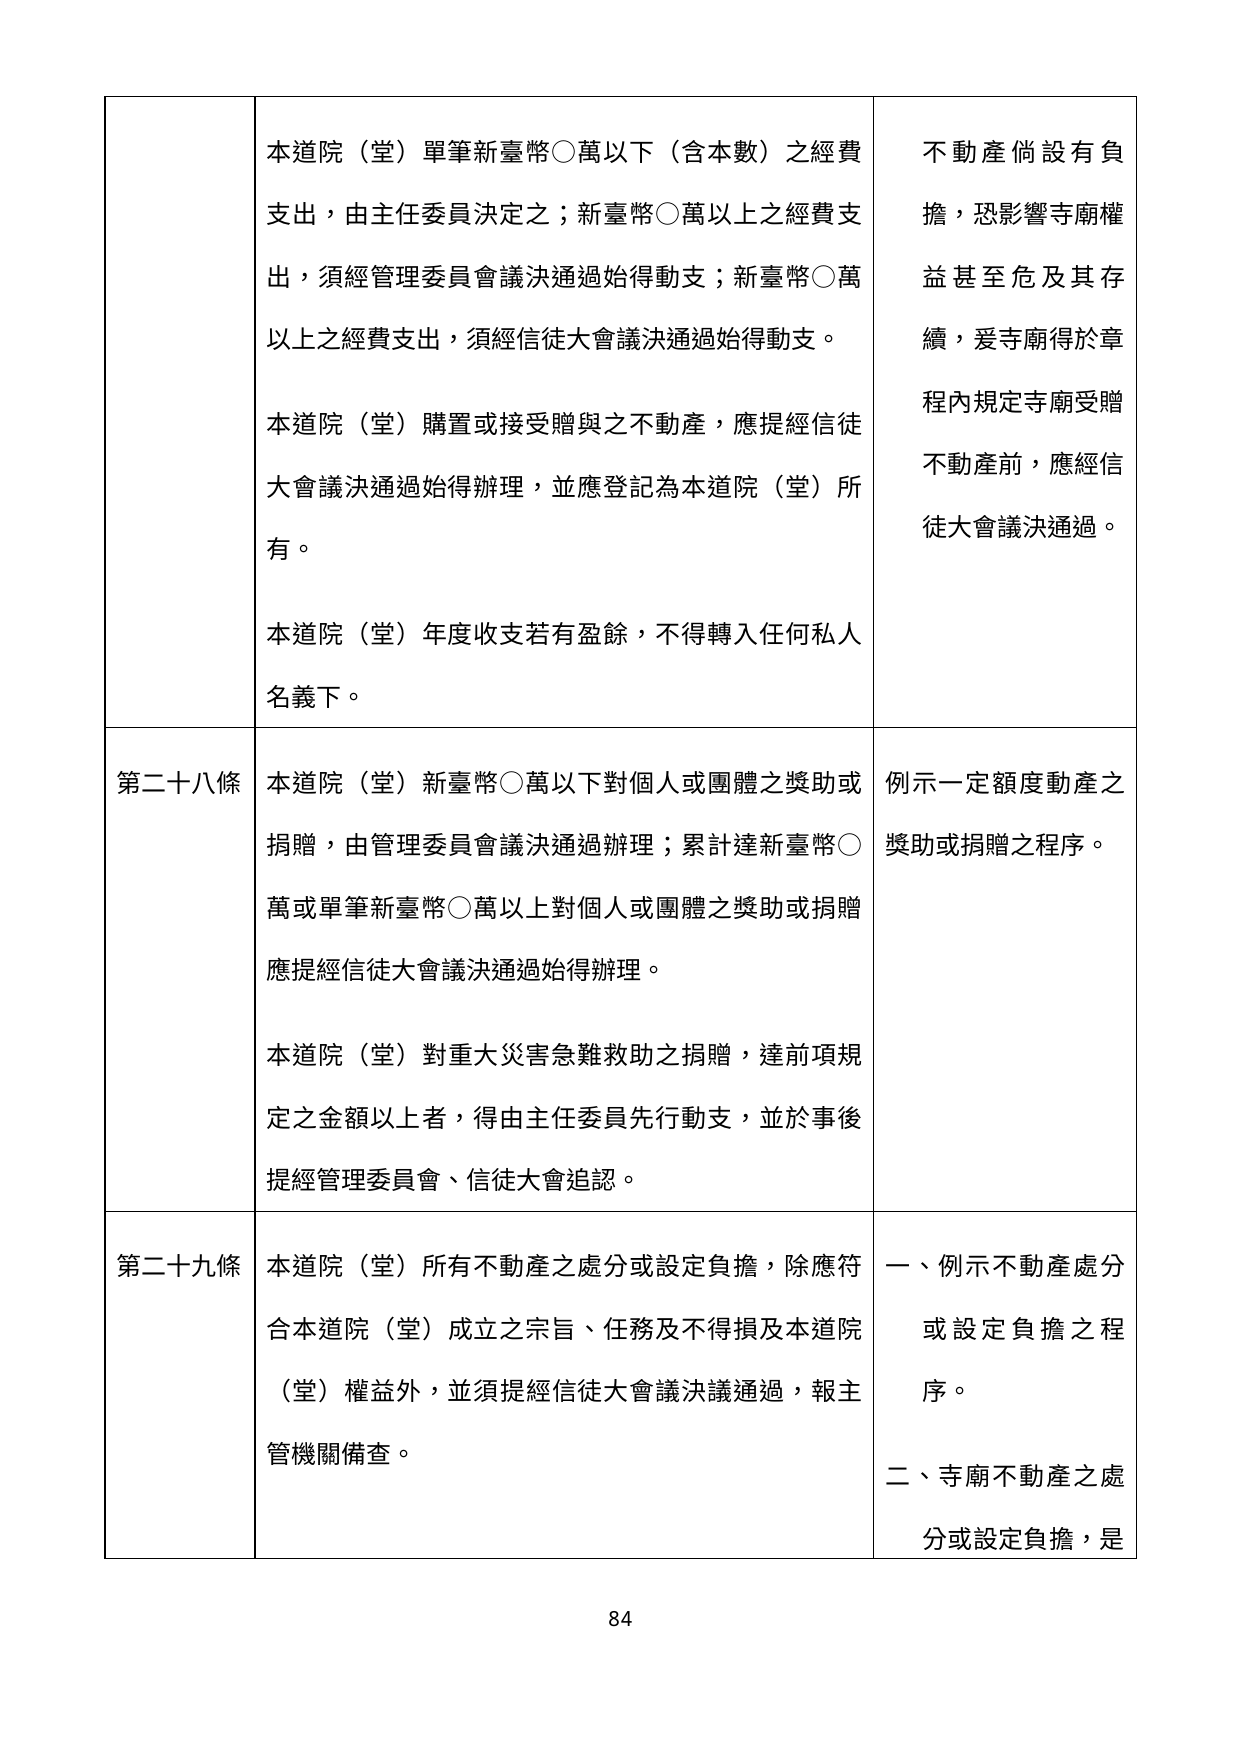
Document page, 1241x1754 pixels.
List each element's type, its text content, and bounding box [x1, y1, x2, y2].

table_cell [106, 97, 254, 727]
table_cell 一、例示不動產處分或設定負擔之程序。 二、寺廟不動產之處分或設定負擔，是 [874, 1212, 1136, 1558]
table_cell 第二十八條 [106, 728, 254, 1211]
table_cell 本道院（堂）新臺幣○萬以下對個人或團體之獎助或捐贈，由管理委員會議決通過辦理；累計達新臺幣○萬或單筆新臺幣○萬以上對個人或團體之獎助或捐贈應提經信徒大會議決通過始得辦理。 本道院（堂）對重大災害急難救助之捐贈，達前項規定之金額以上者，得由主任委員先行動支，並於事後提經管理委員會、信徒大會追認。 [256, 728, 873, 1211]
table_cell 不動產倘設有負擔，恐影響寺廟權益甚至危及其存續，爰寺廟得於章程內規定寺廟受贈不動產前，應經信徒大會議決通過。 [874, 97, 1136, 727]
table_cell 例示一定額度動產之獎助或捐贈之程序。 [874, 728, 1136, 1211]
table_cell 本道院（堂）所有不動產之處分或設定負擔，除應符合本道院（堂）成立之宗旨、任務及不得損及本道院（堂）權益外，並須提經信徒大會議決議通過，報主管機關備查。 [256, 1212, 873, 1558]
table_cell 第二十九條 [106, 1212, 254, 1558]
table_cell 本道院（堂）單筆新臺幣○萬以下（含本數）之經費支出，由主任委員決定之；新臺幣○萬以上之經費支出，須經管理委員會議決通過始得動支；新臺幣○萬以上之經費支出，須經信徒大會議決通過始得動支。 本道院（堂）購置或接受贈與之不動產，應提經信徒大會議決通過始得辦理，並應登記為本道院（堂）所有。 本道院（堂）年度收支若有盈餘，不得轉入任何私人名義下。 [256, 97, 873, 727]
